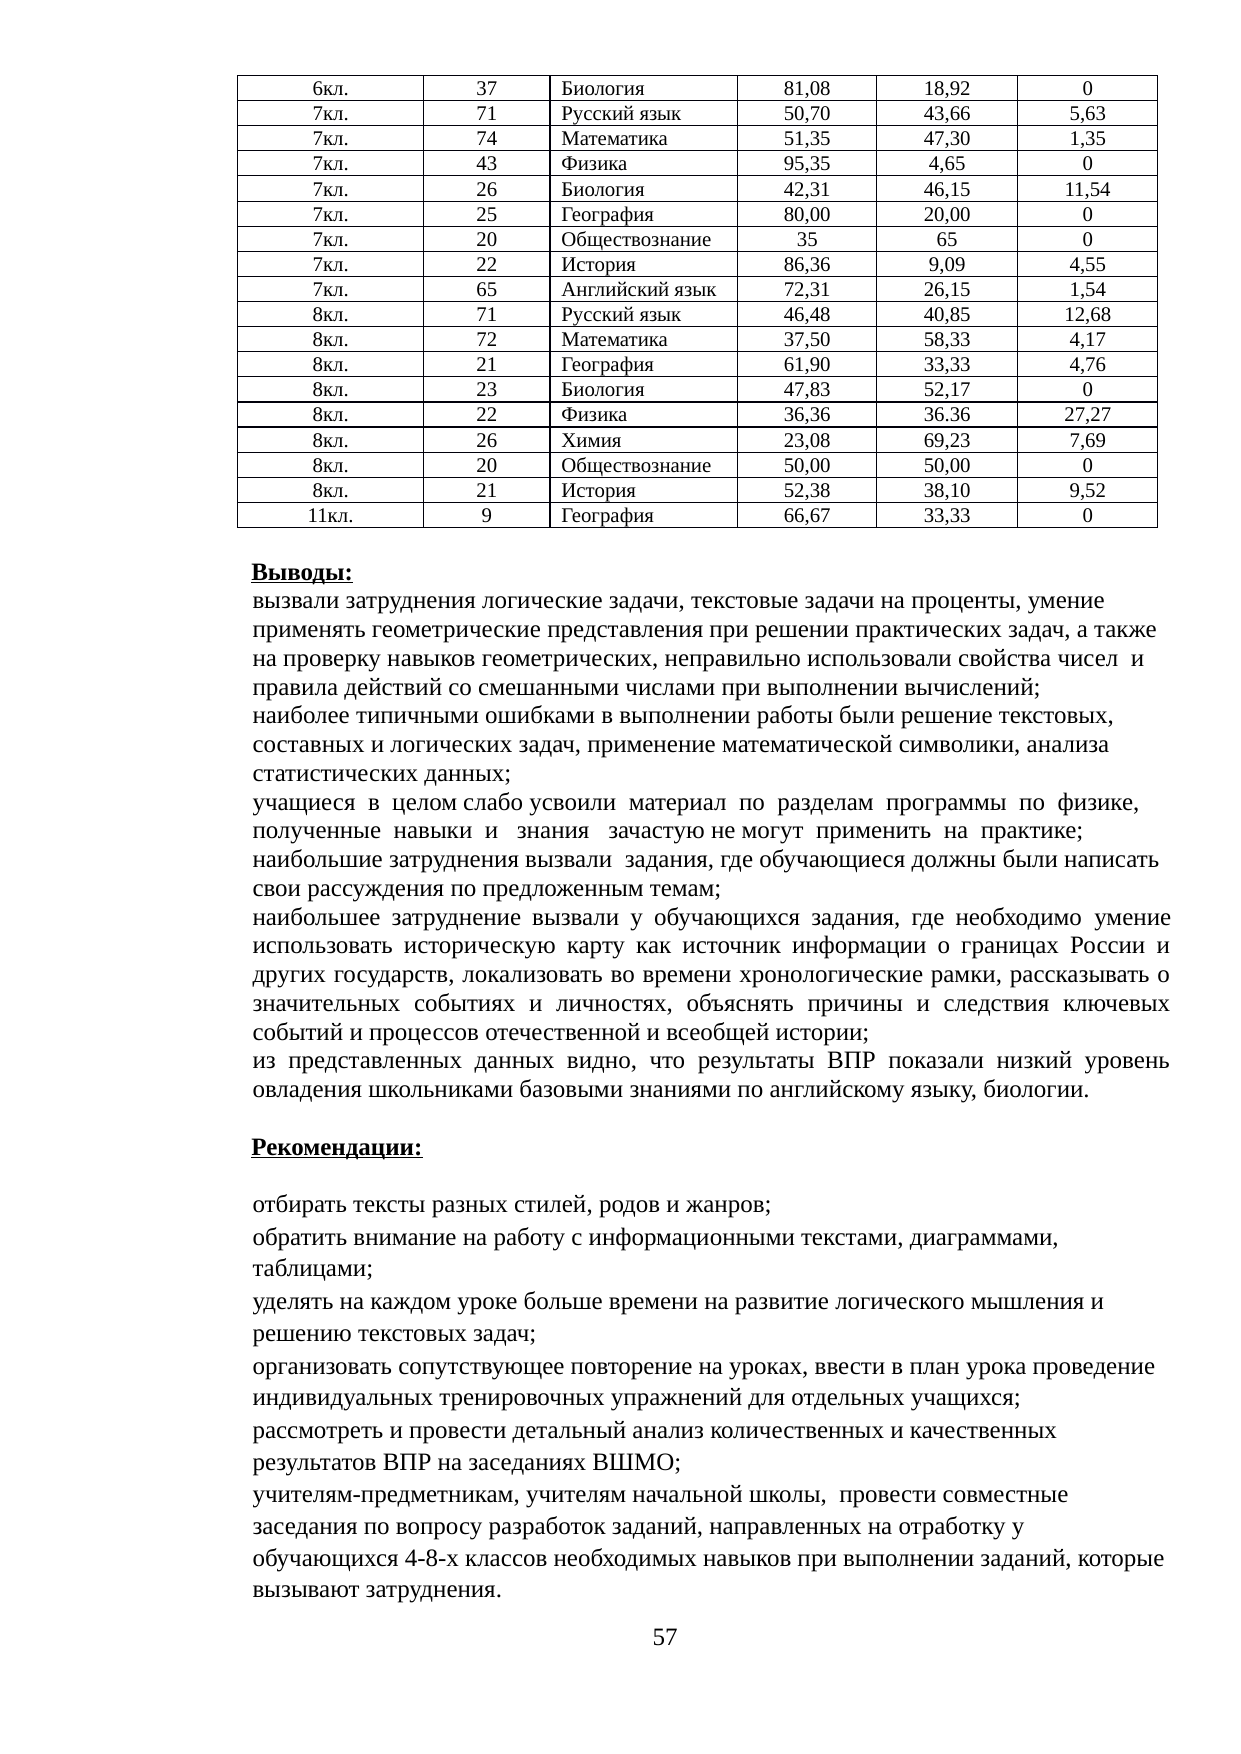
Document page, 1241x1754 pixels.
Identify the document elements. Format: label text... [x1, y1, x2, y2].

table_cell 52,17 [877, 377, 1017, 401]
table_cell 18,92 [877, 76, 1017, 100]
table_cell 7,69 [1018, 428, 1157, 452]
table_cell 23 [424, 377, 549, 401]
table_cell 12,68 [1018, 302, 1157, 326]
table_cell История [551, 252, 737, 276]
table_cell 0 [1018, 503, 1157, 527]
table_cell 47,30 [877, 126, 1017, 150]
table_cell 4,65 [877, 151, 1017, 175]
table_cell Обществознание [551, 227, 737, 251]
text вызвали затруднения логические задачи, текстовые задачи на проценты, умение применять геометрические представления при решении практических задач, а также на проверку навыков геометрических, неправильно использовали свойства чисел и правила действий со смешанными числами при выполнении вычислений; [252, 585, 1171, 700]
table_cell 65 [424, 277, 549, 301]
text Рекомендации: [177, 1132, 1171, 1160]
table_cell Русский язык [551, 101, 737, 125]
table_cell 74 [424, 126, 549, 150]
text учащиеся в целом слабо усвоили материал по разделам программы по физике, полученные навыки и знания зачастую не могут применить на практике; [252, 787, 1171, 844]
table_cell 46,48 [738, 302, 876, 326]
table_cell 0 [1018, 202, 1157, 226]
table_cell 7кл. [238, 277, 423, 301]
table_cell 50,00 [738, 453, 876, 477]
table_cell 27,27 [1018, 403, 1157, 426]
table_cell 4,76 [1018, 352, 1157, 376]
table_cell 5,63 [1018, 101, 1157, 125]
table_cell География [551, 202, 737, 226]
table_cell 61,90 [738, 352, 876, 376]
table_cell Обществознание [551, 453, 737, 477]
table_cell 21 [424, 478, 549, 502]
table_cell 0 [1018, 76, 1157, 100]
table_cell 7кл. [238, 151, 423, 175]
table_cell 11кл. [238, 503, 423, 527]
text наибольшее затруднение вызвали у обучающихся задания, где необходимо умение использовать историческую карту как источник информации о границах России и других государств, локализовать во времени хронологические рамки, рассказывать о значительных событиях и личностях, объяснять причины и следствия ключевых событий и процессов отечественной и всеобщей истории; [252, 902, 1171, 1045]
table_cell 43 [424, 151, 549, 175]
table_cell 35 [738, 227, 876, 251]
table_cell 8кл. [238, 478, 423, 502]
table_cell 8кл. [238, 352, 423, 376]
table_cell 69,23 [877, 428, 1017, 452]
table_cell 58,33 [877, 327, 1017, 351]
text отбирать тексты разных стилей, родов и жанров; [252, 1189, 1171, 1218]
table_cell 9,52 [1018, 478, 1157, 502]
table_cell 72 [424, 327, 549, 351]
table_cell 43,66 [877, 101, 1017, 125]
table_cell 7кл. [238, 126, 423, 150]
table_cell 26,15 [877, 277, 1017, 301]
text организовать сопутствующее повторение на уроках, ввести в план урока проведение индивидуальных тренировочных упражнений для отдельных учащихся; [252, 1351, 1171, 1411]
text из представленных данных видно, что результаты ВПР показали низкий уровень овладения школьниками базовыми знаниями по английскому языку, биологии. [252, 1045, 1171, 1103]
table_cell 8кл. [238, 453, 423, 477]
table_cell 36.36 [877, 403, 1017, 426]
table_cell 72,31 [738, 277, 876, 301]
table_cell 8кл. [238, 327, 423, 351]
table_cell 9 [424, 503, 549, 527]
table_cell 22 [424, 252, 549, 276]
table_cell 33,33 [877, 352, 1017, 376]
table_cell 22 [424, 403, 549, 426]
table_cell Русский язык [551, 302, 737, 326]
table_cell 47,83 [738, 377, 876, 401]
table_cell Математика [551, 126, 737, 150]
table_cell Биология [551, 176, 737, 201]
table_cell 8кл. [238, 403, 423, 426]
table_cell 38,10 [877, 478, 1017, 502]
table_cell Биология [551, 377, 737, 401]
table_cell 20 [424, 227, 549, 251]
table_cell Биология [551, 76, 737, 100]
table_cell 1,35 [1018, 126, 1157, 150]
text наибольшие затруднения вызвали задания, где обучающиеся должны были написать свои рассуждения по предложенным темам; [252, 844, 1171, 902]
table_cell История [551, 478, 737, 502]
table_cell География [551, 503, 737, 527]
text наиболее типичными ошибками в выполнении работы были решение текстовых, составных и логических задач, применение математической символики, анализа статистических данных; [252, 700, 1171, 787]
table_cell 7кл. [238, 101, 423, 125]
table_cell 50,00 [877, 453, 1017, 477]
table_cell 0 [1018, 453, 1157, 477]
table_cell Химия [551, 428, 737, 452]
table_cell 20 [424, 453, 549, 477]
text учителям-предметникам, учителям начальной школы, провести совместные заседания по вопросу разработок заданий, направленных на отработку у обучающихся 4-8-х классов необходимых навыков при выполнении заданий, которые вызывают затруднения. [252, 1479, 1171, 1603]
table_cell 8кл. [238, 428, 423, 452]
table_cell 95,35 [738, 151, 876, 175]
table_cell 80,00 [738, 202, 876, 226]
table_cell 40,85 [877, 302, 1017, 326]
table_cell 51,35 [738, 126, 876, 150]
table_cell 26 [424, 176, 549, 201]
table_cell Физика [551, 151, 737, 175]
table_cell 7кл. [238, 227, 423, 251]
table_cell 8кл. [238, 302, 423, 326]
table_cell География [551, 352, 737, 376]
table_cell 25 [424, 202, 549, 226]
table_cell 9,09 [877, 252, 1017, 276]
table_cell 11,54 [1018, 176, 1157, 201]
table_cell 0 [1018, 151, 1157, 175]
text Выводы: [177, 557, 1171, 585]
table_cell 65 [877, 227, 1017, 251]
table_cell 7кл. [238, 202, 423, 226]
table_cell 0 [1018, 377, 1157, 401]
table_cell 6кл. [238, 76, 423, 100]
text уделять на каждом уроке больше времени на развитие логического мышления и решению текстовых задач; [252, 1286, 1171, 1347]
text обратить внимание на работу с информационными текстами, диаграммами, таблицами; [252, 1222, 1171, 1282]
table_cell 81,08 [738, 76, 876, 100]
table_cell 66,67 [738, 503, 876, 527]
table_cell 1,54 [1018, 277, 1157, 301]
table_cell Английский язык [551, 277, 737, 301]
table_cell 37,50 [738, 327, 876, 351]
table_cell 71 [424, 302, 549, 326]
table_cell 33,33 [877, 503, 1017, 527]
table_cell 42,31 [738, 176, 876, 201]
text рассмотреть и провести детальный анализ количественных и качественных результатов ВПР на заседаниях ВШМО; [252, 1415, 1171, 1475]
table_cell 7кл. [238, 176, 423, 201]
table_cell 46,15 [877, 176, 1017, 201]
table_cell 50,70 [738, 101, 876, 125]
table_cell 0 [1018, 227, 1157, 251]
table_cell 21 [424, 352, 549, 376]
table_cell 4,55 [1018, 252, 1157, 276]
table_cell 8кл. [238, 377, 423, 401]
table_cell 36,36 [738, 403, 876, 426]
table_cell 23,08 [738, 428, 876, 452]
table_cell Физика [551, 403, 737, 426]
table_cell 52,38 [738, 478, 876, 502]
table_cell 37 [424, 76, 549, 100]
table_cell 4,17 [1018, 327, 1157, 351]
table_cell Математика [551, 327, 737, 351]
table_cell 20,00 [877, 202, 1017, 226]
table_cell 86,36 [738, 252, 876, 276]
table_cell 7кл. [238, 252, 423, 276]
table_cell 71 [424, 101, 549, 125]
table_cell 26 [424, 428, 549, 452]
